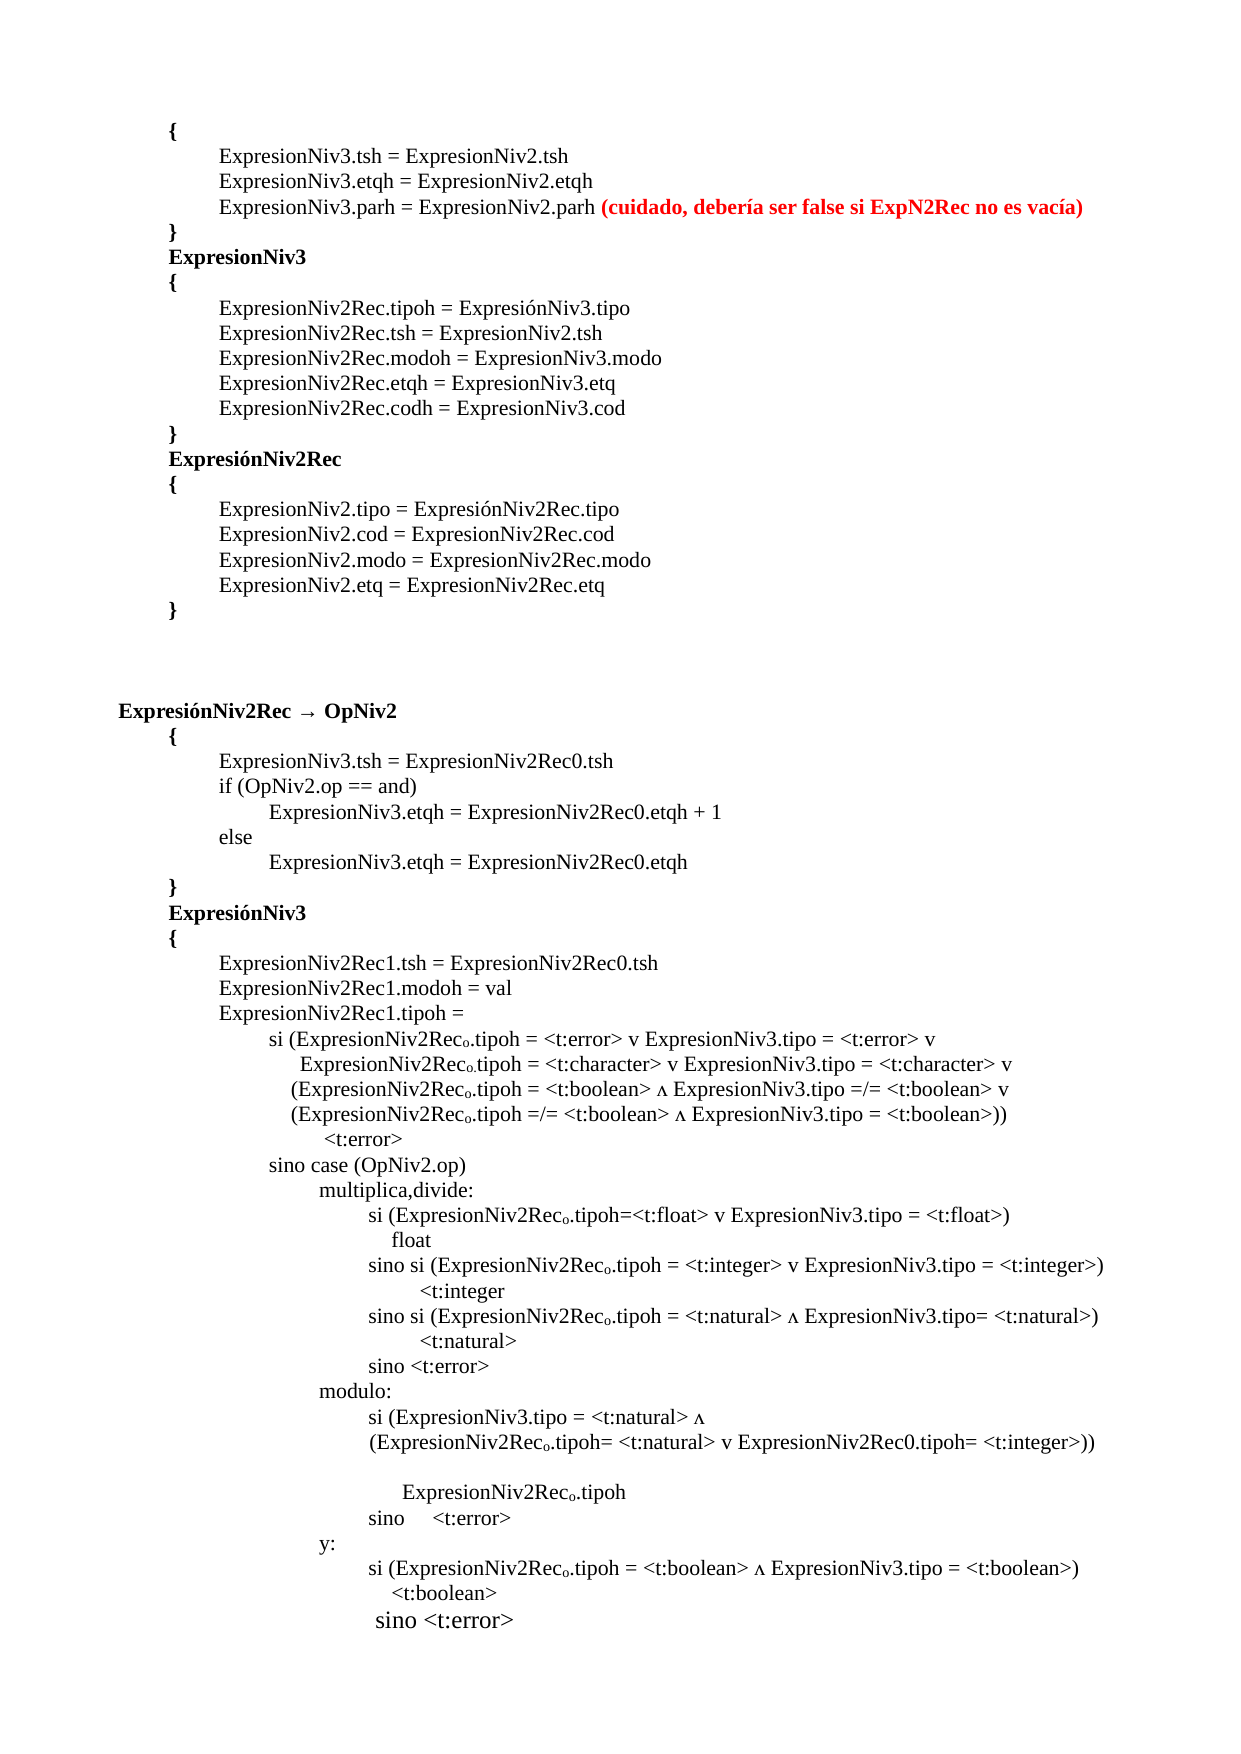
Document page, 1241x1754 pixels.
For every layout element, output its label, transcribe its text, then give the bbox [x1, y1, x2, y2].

text ExpresionNiv2Rec.modoh = ExpresionNiv3.modo [168, 345, 1122, 370]
text sino <t:error> [168, 1353, 1122, 1378]
text modulo: [168, 1378, 1122, 1404]
text ExpresionNiv2Reco.tipoh [168, 1479, 1122, 1504]
text si (ExpresionNiv2Reco.tipoh = <t:error> v ExpresionNiv3.tipo = <t:error> v [168, 1026, 1122, 1051]
text if (OpNiv2.op == and) [168, 773, 1122, 799]
text sino <t:error> [168, 1605, 1122, 1634]
text sino case (OpNiv2.op) [168, 1152, 1122, 1177]
text si (ExpresionNiv2Reco.tipoh = <t:boolean> ᴧ ExpresionNiv3.tipo = <t:boolean>) [168, 1555, 1122, 1580]
text ExpresionNiv2Rec.codh = ExpresionNiv3.cod [168, 395, 1122, 421]
text { [168, 118, 1122, 143]
text ExpresionNiv2Rec1.tsh = ExpresionNiv2Rec0.tsh [168, 950, 1122, 975]
text ExpresionNiv3.parh = ExpresionNiv2.parh (cuidado, debería ser false si ExpN2Rec no es vacía) [168, 194, 1122, 219]
text sino si (ExpresionNiv2Reco.tipoh = <t:integer> v ExpresionNiv3.tipo = <t:integer>) [168, 1252, 1122, 1278]
text ExpresiónNiv2Rec → OpNiv2 [118, 698, 1122, 723]
text ExpresionNiv3.etqh = ExpresionNiv2Rec0.etqh [168, 849, 1122, 874]
text si (ExpresionNiv2Reco.tipoh=<t:float> v ExpresionNiv3.tipo = <t:float>) [168, 1202, 1122, 1227]
text <t:natural> [168, 1328, 1122, 1353]
text sino si (ExpresionNiv2Reco.tipoh = <t:natural> ᴧ ExpresionNiv3.tipo= <t:natural>) [168, 1303, 1122, 1328]
text ExpresionNiv2Rec1.modoh = val [168, 975, 1122, 1000]
text ExpresiónNiv2Rec [168, 446, 1122, 471]
text ExpresionNiv2.tipo = ExpresiónNiv2Rec.tipo [168, 496, 1122, 521]
text ExpresionNiv2Rec.etqh = ExpresionNiv3.etq [168, 370, 1122, 395]
text } [168, 219, 1122, 244]
text } [168, 874, 1122, 899]
text ExpresionNiv3.etqh = ExpresionNiv2Rec0.etqh + 1 [168, 799, 1122, 824]
text ExpresionNiv2.cod = ExpresionNiv2Rec.cod [168, 521, 1122, 547]
text float [168, 1227, 1122, 1252]
text <t:error> [168, 1126, 1122, 1152]
text } [168, 597, 1122, 622]
text ExpresionNiv2Rec.tsh = ExpresionNiv2.tsh [168, 320, 1122, 345]
text ExpresionNiv2Reco.tipoh = <t:character> v ExpresionNiv3.tipo = <t:character> v [168, 1051, 1122, 1076]
text ExpresionNiv3 [168, 244, 1122, 269]
text { [168, 723, 1122, 748]
text (ExpresionNiv2Reco.tipoh =/= <t:boolean> ᴧ ExpresionNiv3.tipo = <t:boolean>)) [168, 1101, 1122, 1126]
text { [168, 925, 1122, 950]
text y: [168, 1530, 1122, 1555]
text ExpresionNiv2.modo = ExpresionNiv2Rec.modo [168, 547, 1122, 572]
text } [168, 421, 1122, 446]
text { [168, 471, 1122, 496]
text ExpresionNiv2.etq = ExpresionNiv2Rec.etq [168, 572, 1122, 597]
text ExpresionNiv2Rec.tipoh = ExpresiónNiv3.tipo [168, 294, 1122, 320]
text <t:integer [168, 1278, 1122, 1303]
text else [168, 824, 1122, 849]
text (ExpresionNiv2Reco.tipoh = <t:boolean> ᴧ ExpresionNiv3.tipo =/= <t:boolean> v [168, 1076, 1122, 1101]
text ExpresionNiv3.tsh = ExpresionNiv2.tsh [168, 143, 1122, 168]
text ExpresionNiv2Rec1.tipoh = [168, 1000, 1122, 1026]
text <t:boolean> [168, 1580, 1122, 1605]
text multiplica,divide: [168, 1177, 1122, 1202]
text (ExpresionNiv2Reco.tipoh= <t:natural> v ExpresionNiv2Rec0.tipoh= <t:integer>)) [168, 1429, 1122, 1479]
text sino <t:error> [168, 1504, 1122, 1530]
text ExpresionNiv3.tsh = ExpresionNiv2Rec0.tsh [168, 748, 1122, 773]
text ExpresiónNiv3 [168, 899, 1122, 925]
text si (ExpresionNiv3.tipo = <t:natural> ᴧ [168, 1404, 1122, 1429]
text ExpresionNiv3.etqh = ExpresionNiv2.etqh [168, 168, 1122, 194]
text { [168, 269, 1122, 294]
